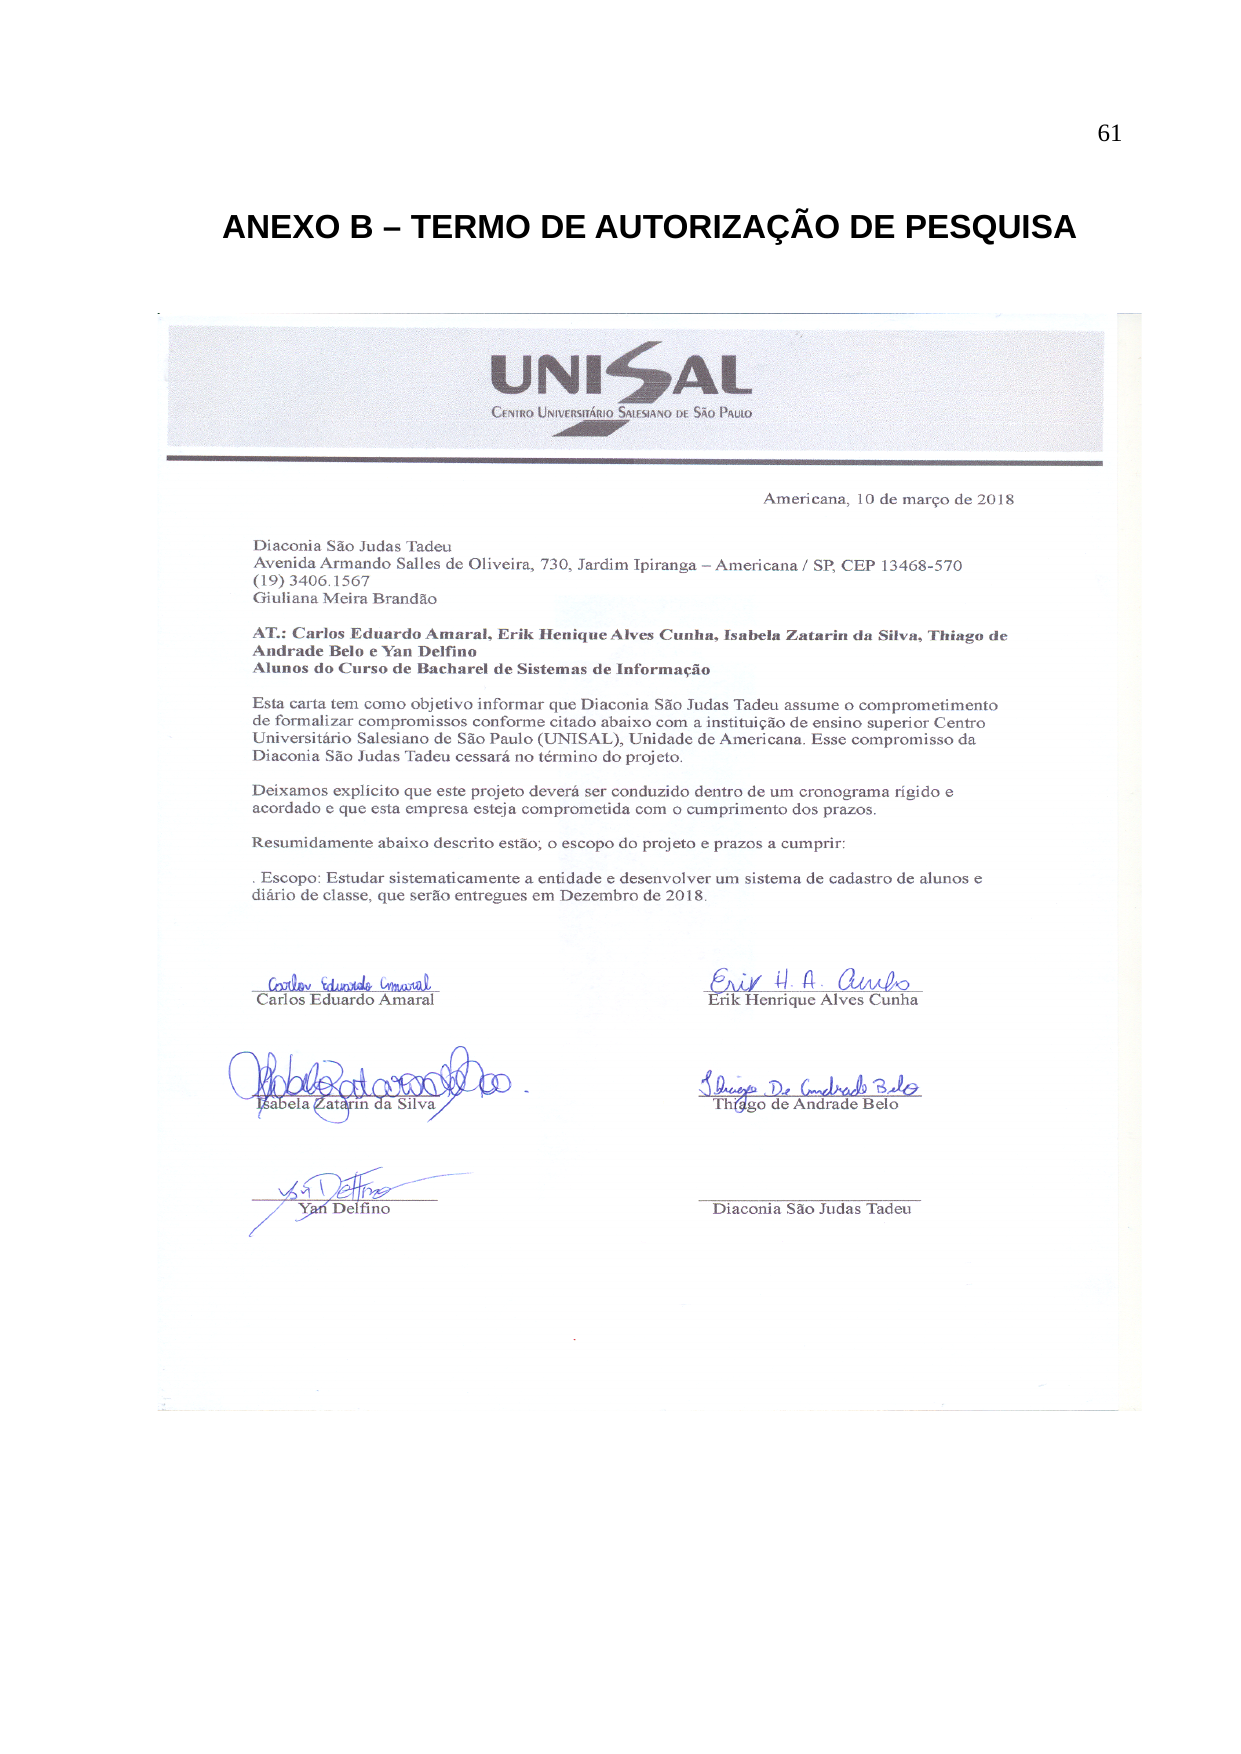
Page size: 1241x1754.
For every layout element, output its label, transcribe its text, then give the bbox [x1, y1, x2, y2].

picture [157, 313, 1142, 1411]
subtitle ANEXO B – TERMO DE AUTORIZAÇÃO DE PESQUISA [177, 207, 1122, 245]
